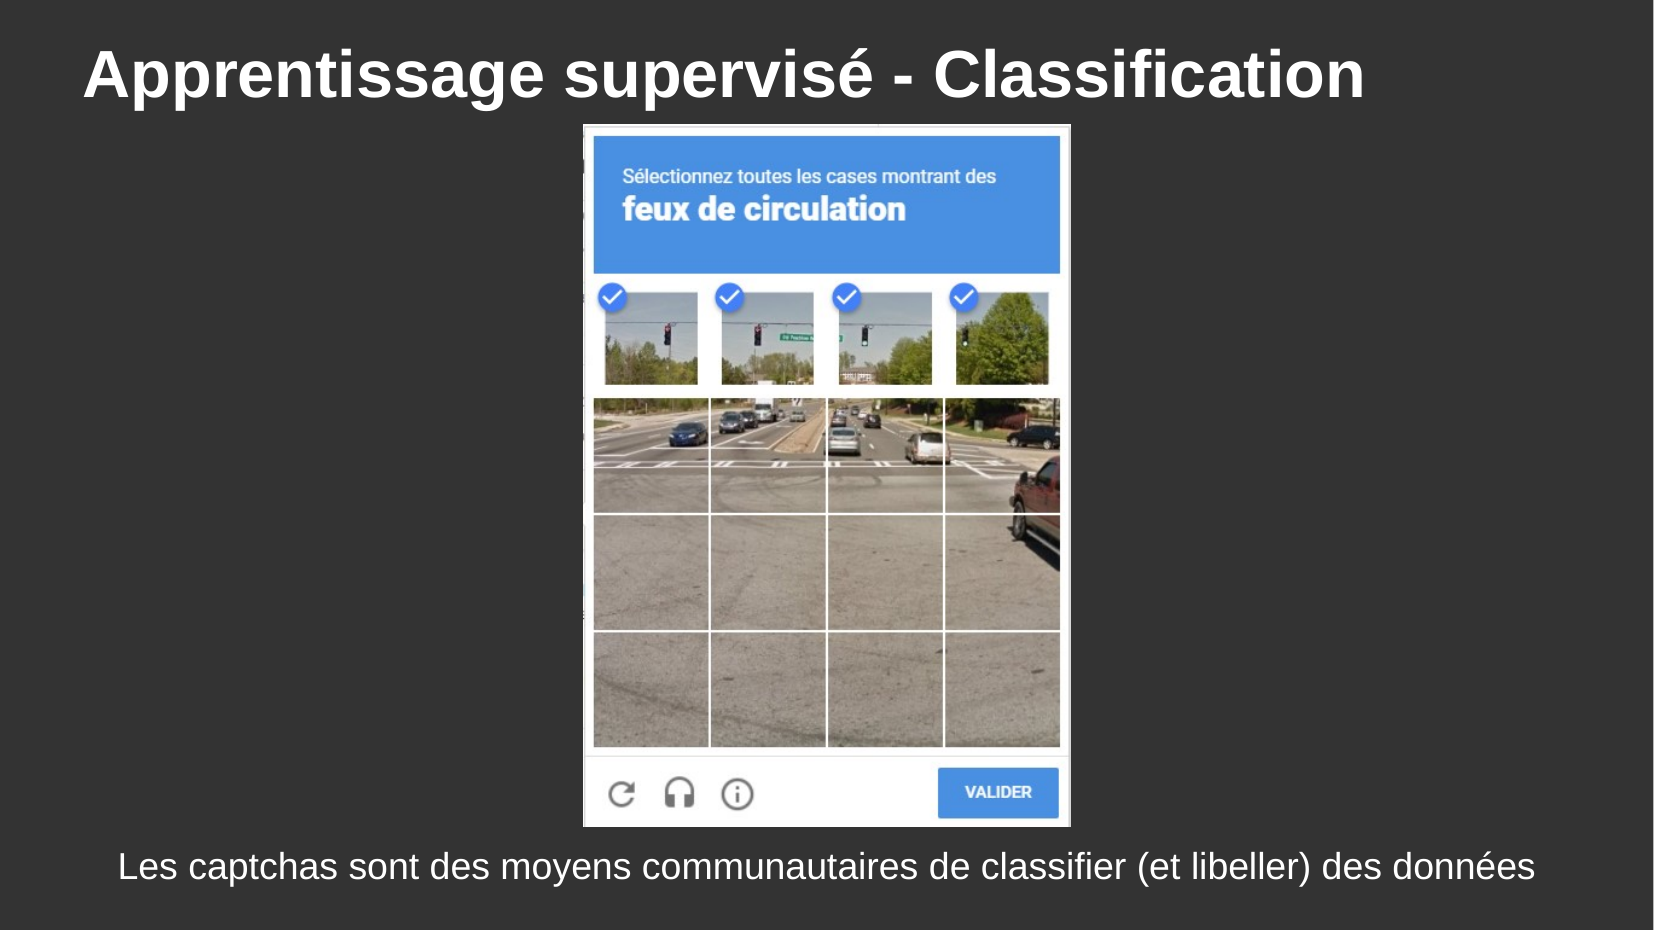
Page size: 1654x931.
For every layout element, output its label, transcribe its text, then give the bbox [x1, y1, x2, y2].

text_box Les captchas sont des moyens communautaires de classifier (et libeller) des données [74, 838, 1580, 905]
picture [583, 124, 1071, 827]
title Apprentissage supervisé - Classification [82, 37, 1571, 115]
